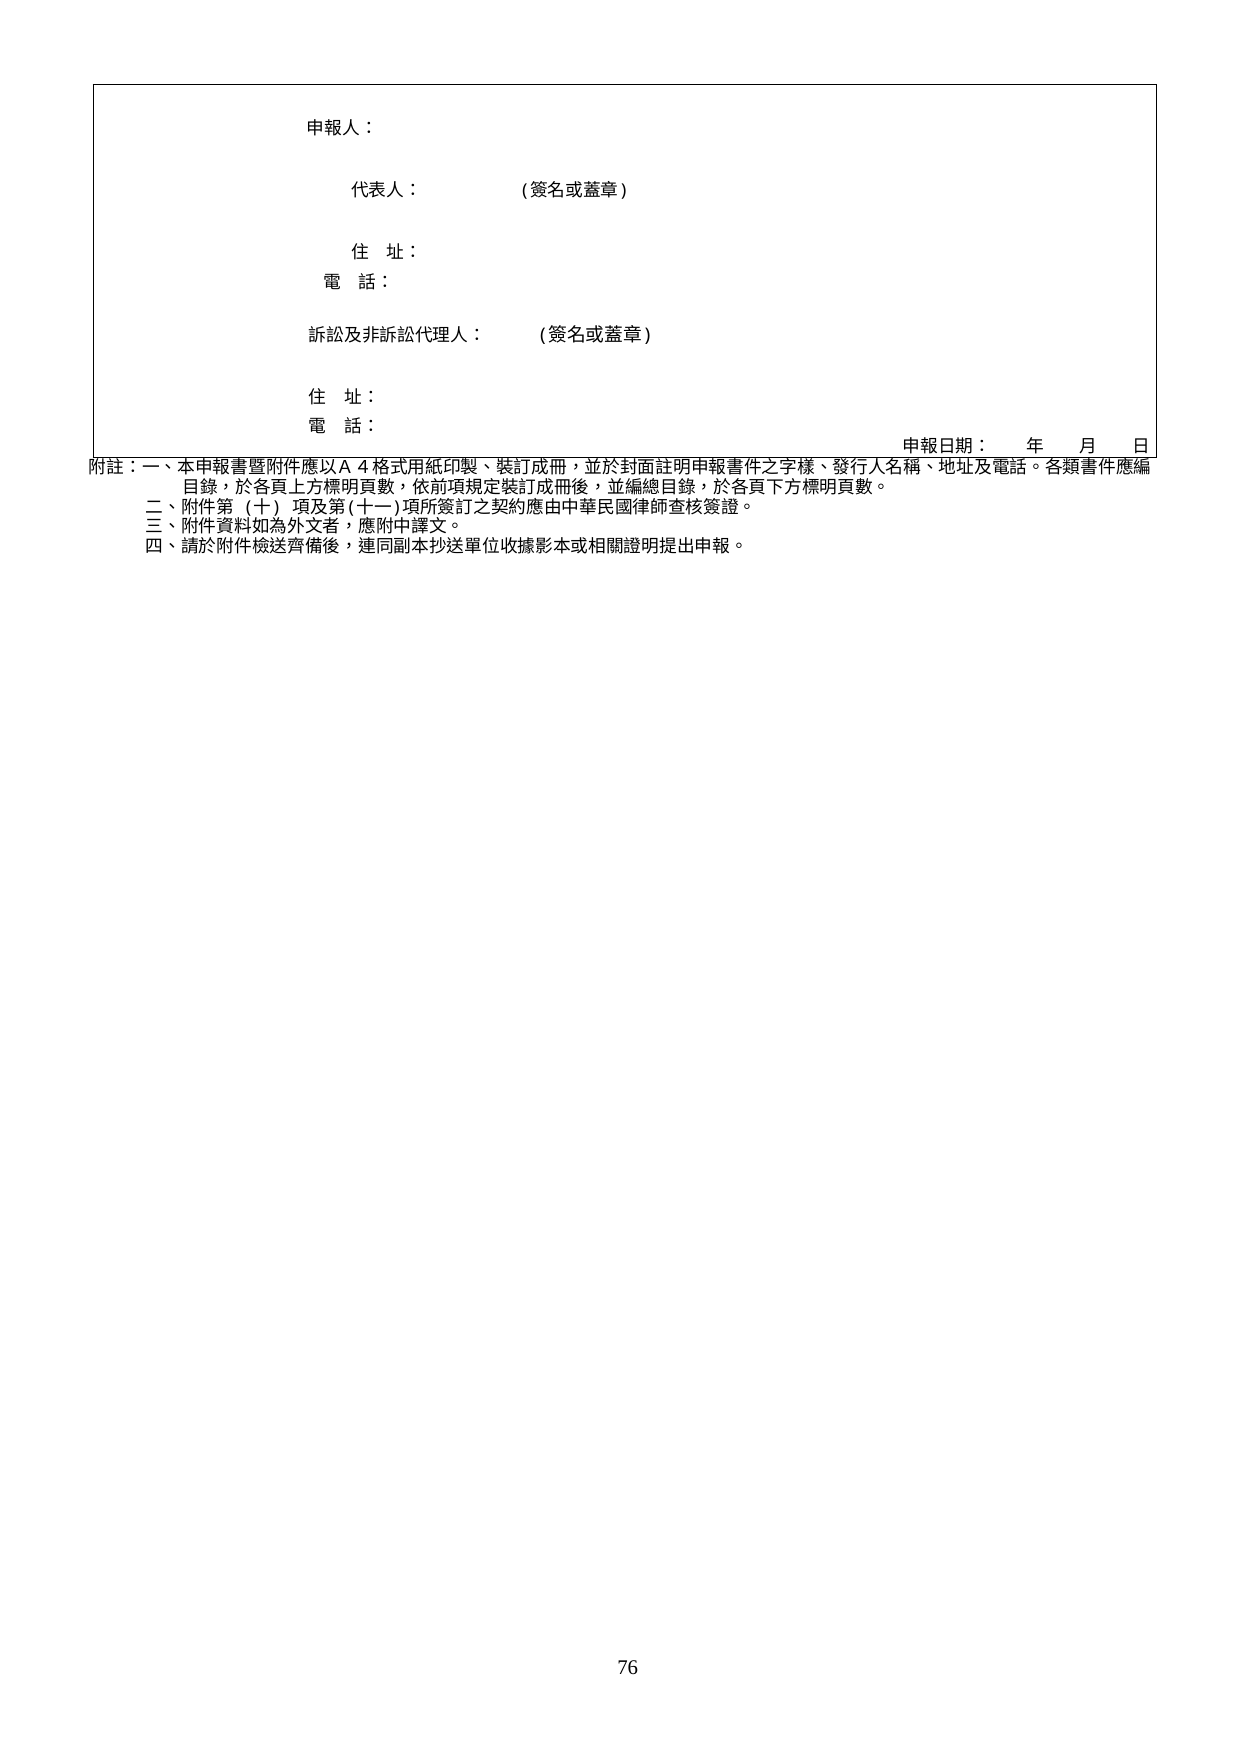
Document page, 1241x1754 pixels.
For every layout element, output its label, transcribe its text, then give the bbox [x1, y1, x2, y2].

table_cell 申報人： 代表人： (簽名或蓋章) 住 址： 電 話： 訴訟及非訴訟代理人： (簽名或蓋章) 住 址： 電 話： 申報日期： 年 月 日 [94, 85, 1156, 457]
text 四、請於附件檢送齊備後，連同副本抄送單位收據影本或相關證明提出申報。 [146, 537, 1166, 557]
text 二、附件第 (十) 項及第(十一)項所簽訂之契約應由中華民國律師查核簽證。 [89, 497, 1166, 517]
text 三、附件資料如為外文者，應附中譯文。 [89, 517, 1166, 537]
text 附註：一、本申報書暨附件應以Ａ４格式用紙印製、裝訂成冊，並於封面註明申報書件之字樣、發行人名稱、地址及電話。各類書件應編目錄，於各頁上方標明頁數，依前項規定裝訂成冊後，並編總目錄，於各頁下方標明頁數。 [89, 458, 1166, 497]
